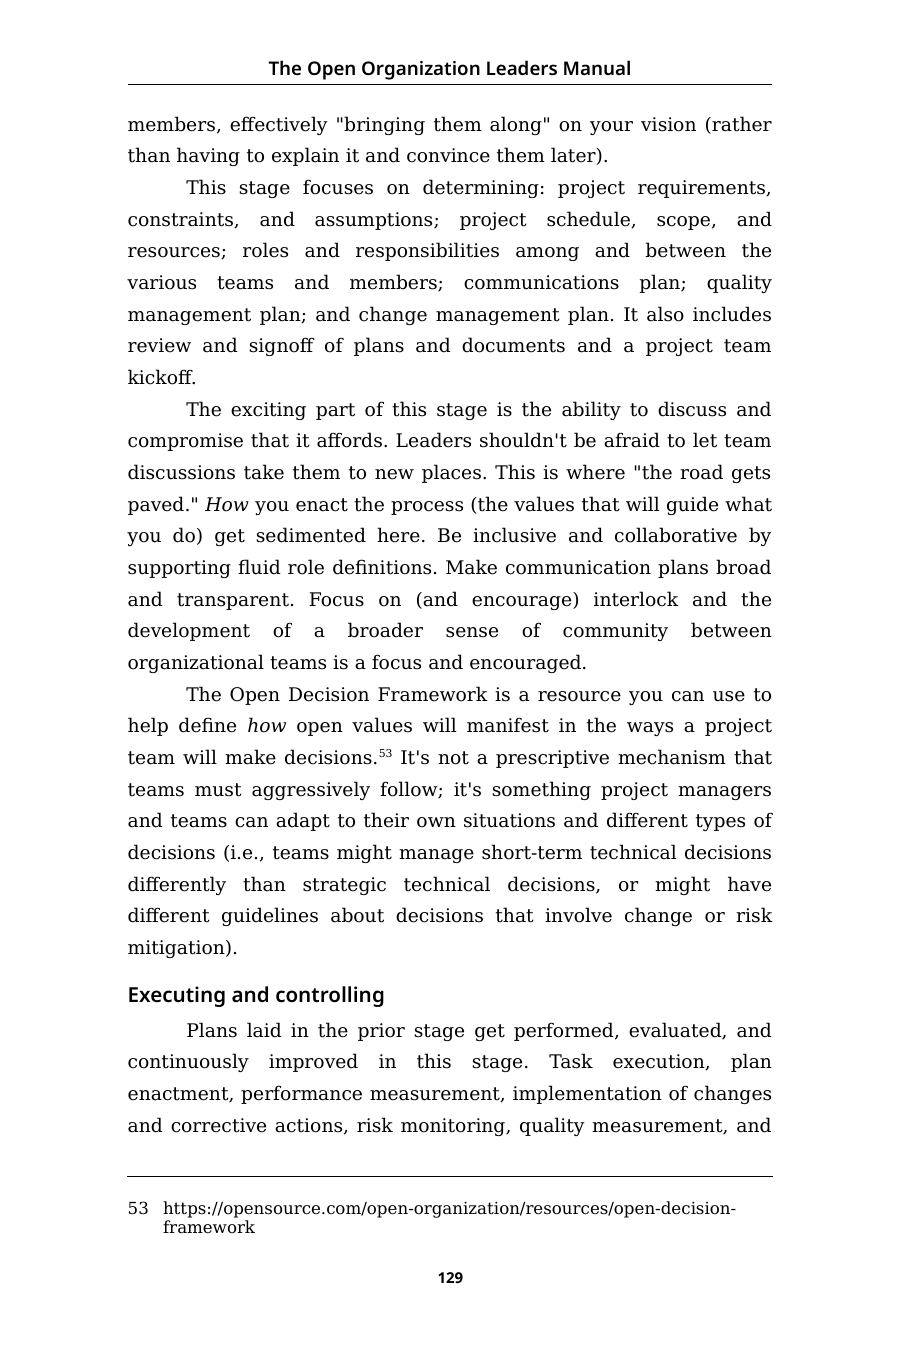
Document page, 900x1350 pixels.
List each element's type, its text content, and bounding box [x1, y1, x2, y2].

subtitle Executing and controlling [127, 984, 772, 1008]
text members, effectively "bringing them along" on your vision (rather than having to explain it and convince them later). [127, 114, 772, 167]
text This stage focuses on determining: project requirements, constraints, and assumptions; project schedule, scope, and resources; roles and responsibilities among and between the various teams and members; communications plan; quality management plan; and change management plan. It also includes review and signoff of plans and documents and a project team kickoff. [127, 177, 772, 389]
text https://opensource.com/open-organization/resources/open-decision-framework [127, 1199, 772, 1237]
text Plans laid in the prior stage get performed, evaluated, and continuously improved in this stage. Task execution, plan enactment, performance measurement, implementation of changes and corrective actions, risk monitoring, quality measurement, and [127, 1020, 772, 1137]
text The exciting part of this stage is the ability to discuss and compromise that it affords. Leaders shouldn't be afraid to let team discussions take them to new places. This is where "the road gets paved." How you enact the process (the values that will guide what you do) get sedimented here. Be inclusive and collaborative by supporting fluid role definitions. Make communication plans broad and transparent. Focus on (and encourage) interlock and the development of a broader sense of community between organizational teams is a focus and encouraged. [127, 399, 772, 674]
text The Open Decision Framework is a resource you can use to help define how open values will manifest in the ways a project team will make decisions. It's not a prescriptive mechanism that teams must aggressively follow; it's something project managers and teams can adapt to their own situations and different types of decisions (i.e., teams might manage short-term technical decisions differently than strategic technical decisions, or might have different guidelines about decisions that involve change or risk mitigation). [127, 684, 772, 959]
